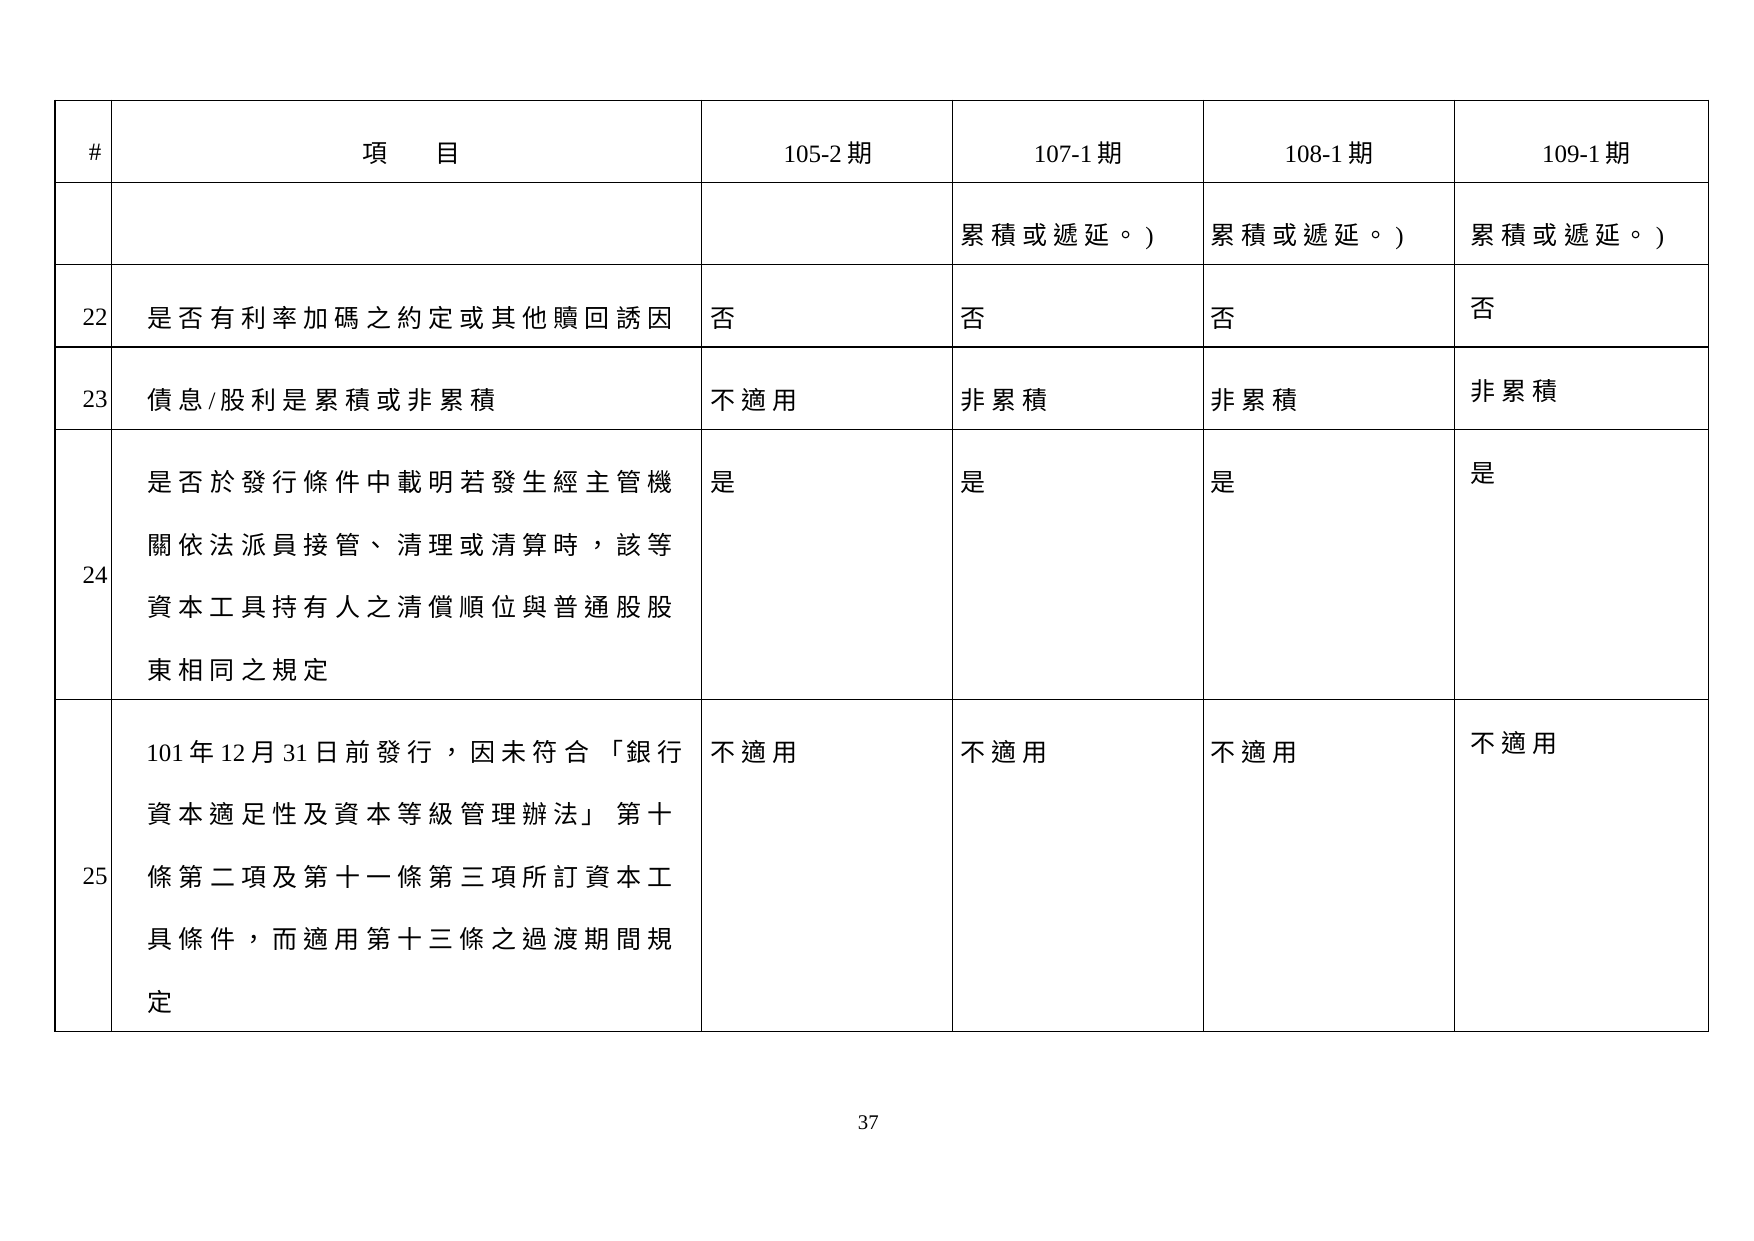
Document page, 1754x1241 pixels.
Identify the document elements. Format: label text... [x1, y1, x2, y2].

table_cell 非累積 [953, 348, 1203, 429]
table_cell [702, 183, 952, 264]
table_cell 否 [1204, 265, 1454, 346]
table_cell 101年12月31日前發行，因未符合「銀行資本適足性及資本等級管理辦法」第十條第二項及第十一條第三項所訂資本工具條件，而適用第十三條之過渡期間規定 [112, 700, 701, 1031]
table_cell 是否於發行條件中載明若發生經主管機關依法派員接管、清理或清算時，該等資本工具持有人之清償順位與普通股股東相同之規定 [112, 430, 701, 698]
table_cell 不適用 [702, 348, 952, 429]
table_cell [112, 183, 701, 264]
table_cell 否 [1455, 265, 1708, 346]
table_cell 24 [56, 430, 111, 698]
table_cell 是 [953, 430, 1203, 698]
table_header 項 目 [112, 101, 701, 182]
table_cell 25 [56, 700, 111, 1031]
table_header 107-1期 [953, 101, 1203, 182]
table_header 105-2期 [702, 101, 952, 182]
table_cell [56, 183, 111, 264]
table_cell 否 [702, 265, 952, 346]
table_cell 累積或遞延。) [1204, 183, 1454, 264]
table_cell 不適用 [1204, 700, 1454, 1031]
table_cell 非累積 [1204, 348, 1454, 429]
table_cell 是 [702, 430, 952, 698]
table_cell 是 [1204, 430, 1454, 698]
table_cell 否 [953, 265, 1203, 346]
table_cell 債息/股利是累積或非累積 [112, 348, 701, 429]
table_cell 是否有利率加碼之約定或其他贖回誘因 [112, 265, 701, 346]
table_cell 不適用 [1455, 700, 1708, 1031]
table_cell 不適用 [702, 700, 952, 1031]
table_header 108-1期 [1204, 101, 1454, 182]
table_cell 非累積 [1455, 348, 1708, 429]
table_header 109-1期 [1455, 101, 1708, 182]
table_cell 不適用 [953, 700, 1203, 1031]
table_cell 累積或遞延。) [953, 183, 1203, 264]
table_cell 23 [56, 348, 111, 429]
table_cell 是 [1455, 430, 1708, 698]
table_cell 22 [56, 265, 111, 346]
table_cell 累積或遞延。) [1455, 183, 1708, 264]
table_header # [56, 101, 111, 182]
